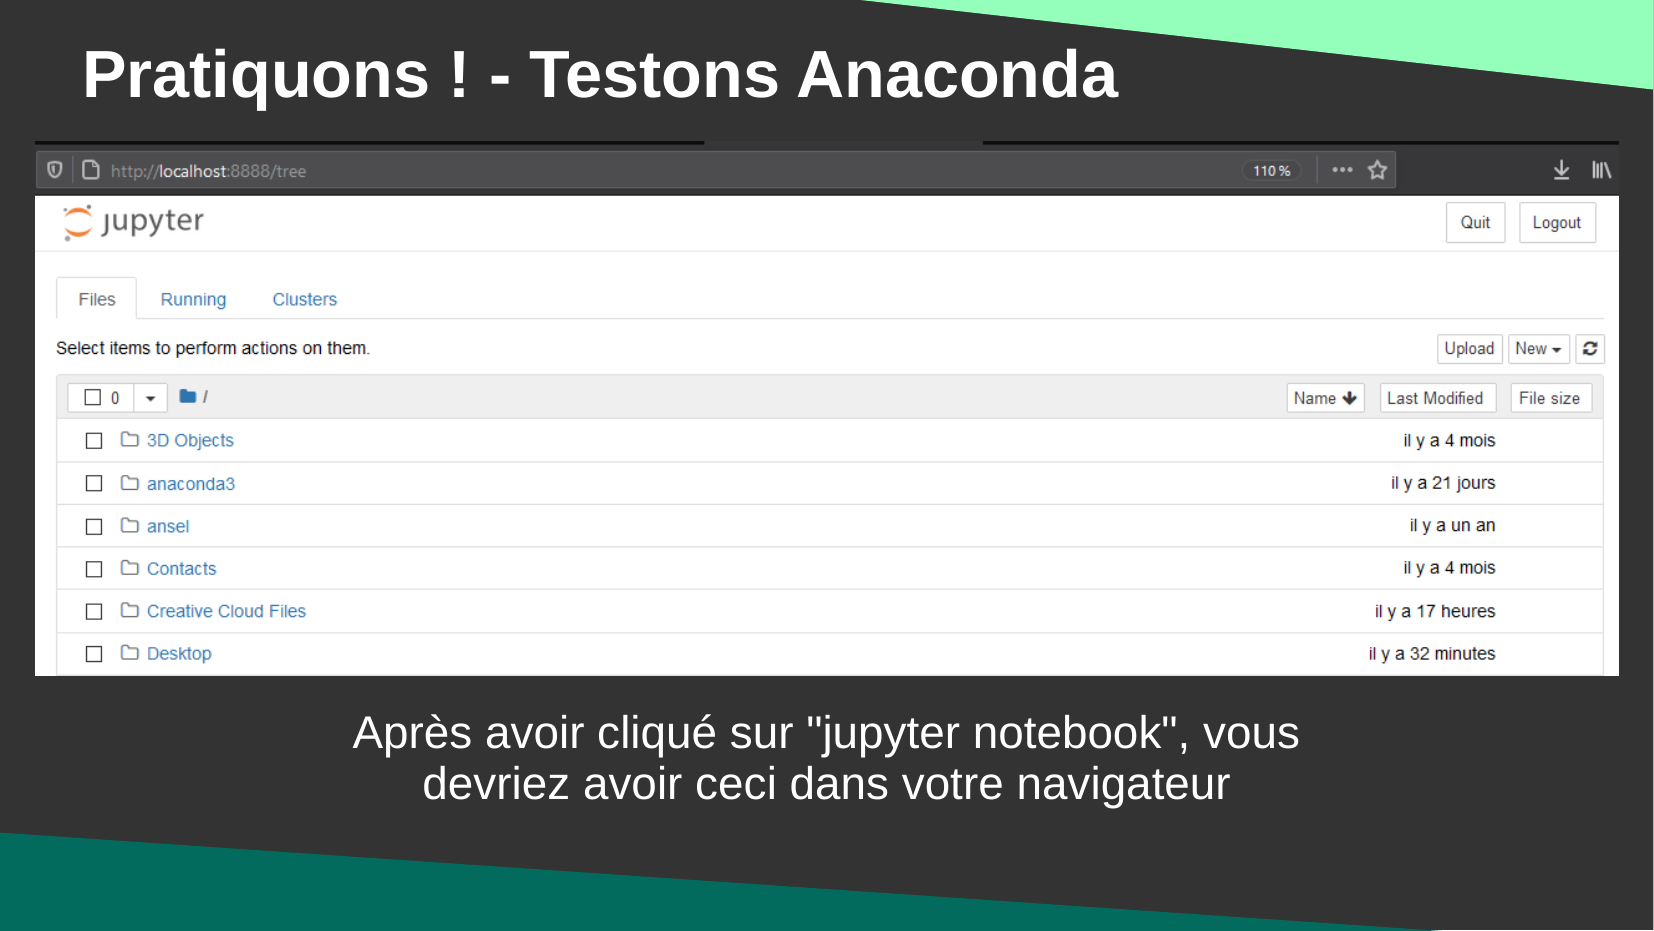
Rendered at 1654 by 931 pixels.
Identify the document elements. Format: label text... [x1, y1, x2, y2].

text_box [860, 0, 1654, 90]
picture [35, 141, 1619, 676]
title Pratiquons ! - Testons Anaconda [82, 37, 1571, 114]
title Après avoir cliqué sur "jupyter notebook", vous devriez avoir ceci dans votre navigateur [300, 706, 1354, 863]
